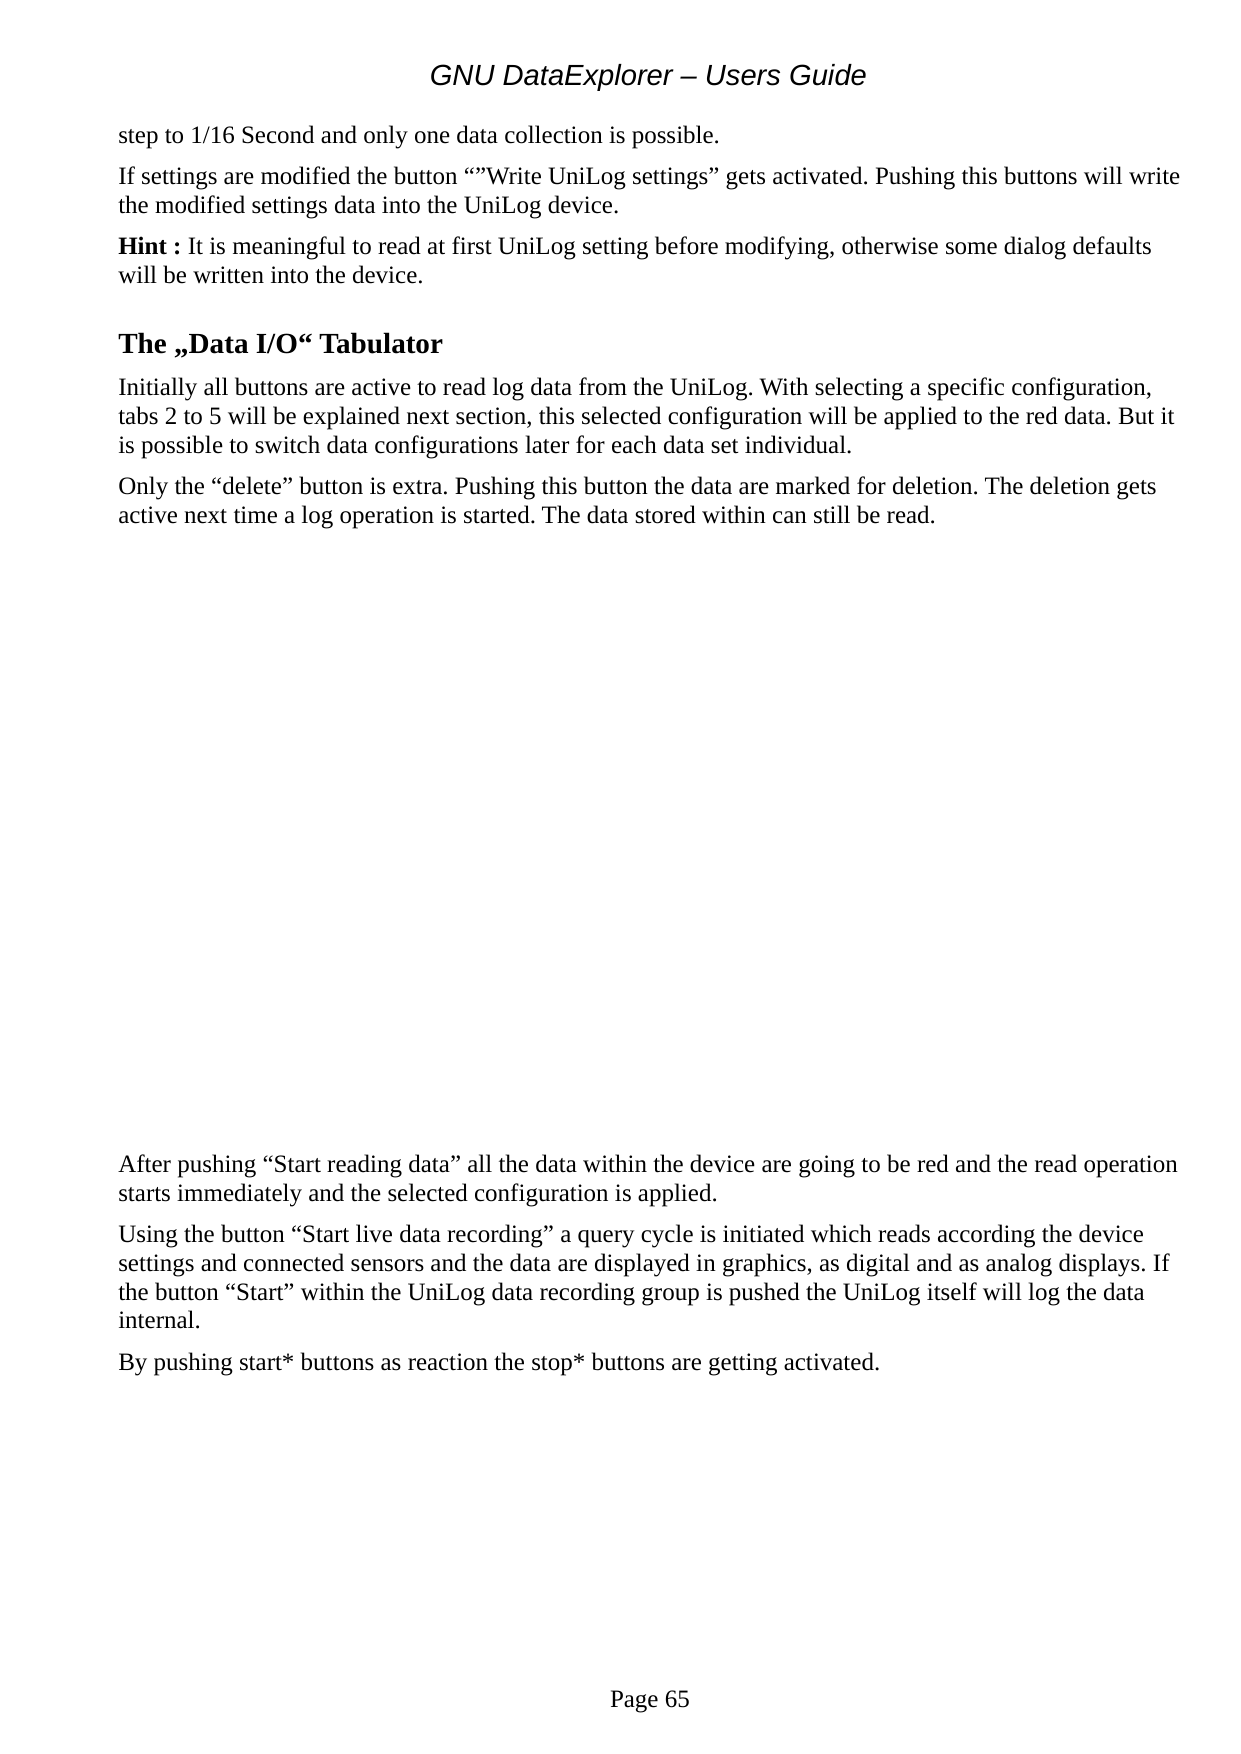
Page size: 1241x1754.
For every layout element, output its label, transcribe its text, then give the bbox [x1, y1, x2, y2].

text After pushing “Start reading data” all the data within the device are going to be red and the read operation starts immediately and the selected configuration is applied. [118, 1149, 1181, 1207]
text Hint : It is meaningful to read at first UniLog setting before modifying, otherwise some dialog defaults will be written into the device. [118, 231, 1181, 289]
text Using the button “Start live data recording” a query cycle is initiated which reads according the device settings and connected sensors and the data are displayed in graphics, as digital and as analog displays. If the button “Start” within the UniLog data recording group is pushed the UniLog itself will log the data internal. [118, 1219, 1181, 1334]
text If settings are modified the button “”Write UniLog settings” gets activated. Pushing this buttons will write the modified settings data into the UniLog device. [118, 161, 1181, 219]
text Initially all buttons are active to read log data from the UniLog. With selecting a specific configuration, tabs 2 to 5 will be explained next section, this selected configuration will be applied to the red data. But it is possible to switch data configurations later for each data set individual. [118, 372, 1181, 459]
text step to 1/16 Second and only one data collection is possible. [118, 120, 1181, 149]
subtitle The „Data I/O“ Tabulator [118, 326, 1181, 360]
text Only the “delete” button is extra. Pushing this button the data are marked for deletion. The deletion gets active next time a log operation is started. The data stored within can still be read. [118, 471, 1181, 529]
text By pushing start* buttons as reaction the stop* buttons are getting activated. [118, 1347, 1181, 1375]
